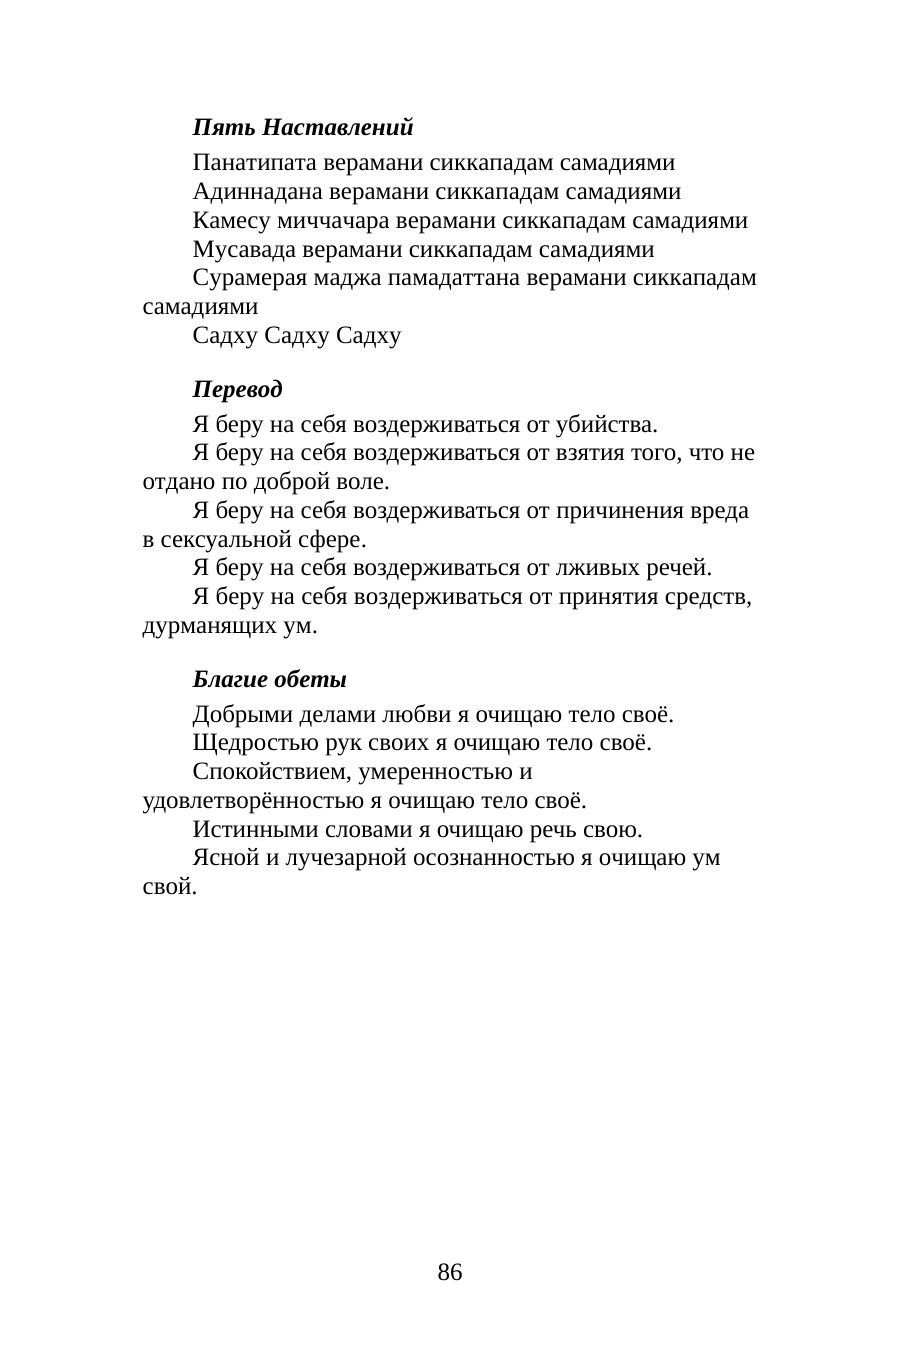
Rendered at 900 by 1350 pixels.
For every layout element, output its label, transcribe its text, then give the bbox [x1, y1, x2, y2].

text Сурамерая маджа памадаттана верамани сиккападам самадиями [142, 262, 757, 320]
text Мусавада верамани сиккападам самадиями [142, 234, 757, 262]
subtitle Перевод [142, 374, 757, 402]
text Камесу миччачара верамани сиккападам самадиями [142, 205, 757, 234]
text Садху Садху Садху [142, 320, 757, 349]
text Панатипата верамани сиккападам самадиями [142, 147, 757, 176]
text Я беру на себя воздерживаться от принятия средств, дурманящих ум. [142, 581, 757, 639]
text Добрыми делами любви я очищаю тело своё. [142, 699, 757, 727]
text Я беру на себя воздерживаться от взятия того, что не отдано по доброй воле. [142, 437, 757, 495]
text Ясной и лучезарной осознанностью я очищаю ум свой. [142, 842, 757, 900]
subtitle Благие обеты [142, 664, 757, 692]
subtitle Пять Наставлений [142, 112, 757, 141]
text Я беру на себя воздерживаться от убийства. [142, 409, 757, 437]
text Истинными словами я очищаю речь свою. [142, 814, 757, 842]
text Спокойствием, умеренностью и удовлетворённостью я очищаю тело своё. [142, 756, 757, 814]
text Щедростью рук своих я очищаю тело своё. [142, 727, 757, 756]
text Адиннадана верамани сиккападам самадиями [142, 176, 757, 205]
text Я беру на себя воздерживаться от причинения вреда в сексуальной сфере. [142, 495, 757, 552]
text Я беру на себя воздерживаться от лживых речей. [142, 552, 757, 581]
